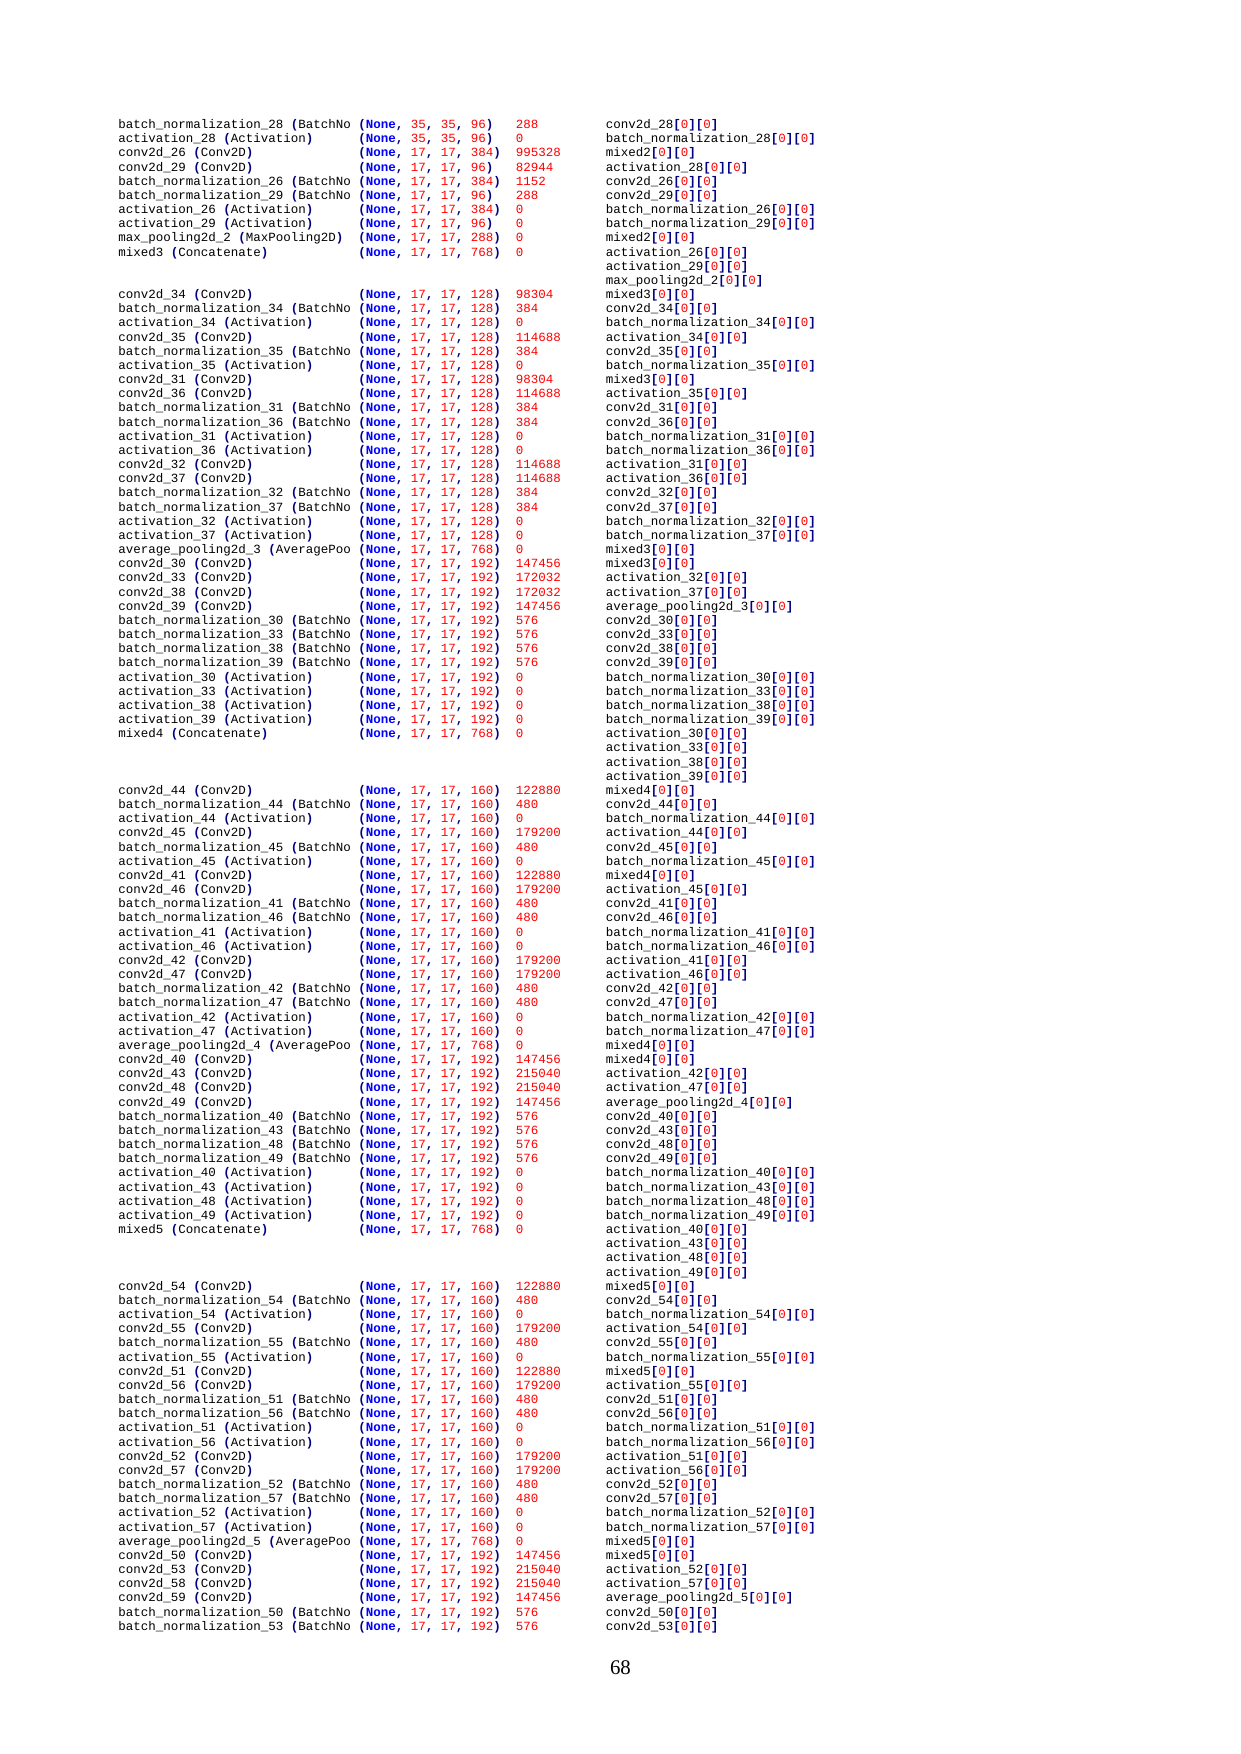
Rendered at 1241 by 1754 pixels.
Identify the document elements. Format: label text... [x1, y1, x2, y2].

text conv2d_42 (Conv2D) (None, 17, 17, 160) 179200 activation_41[0][0] [118, 954, 1122, 968]
text activation_52 (Activation) (None, 17, 17, 160) 0 batch_normalization_52[0][0] [118, 1506, 1122, 1521]
text activation_57 (Activation) (None, 17, 17, 160) 0 batch_normalization_57[0][0] [118, 1521, 1122, 1535]
text batch_normalization_43 (BatchNo (None, 17, 17, 192) 576 conv2d_43[0][0] [118, 1124, 1122, 1138]
text batch_normalization_35 (BatchNo (None, 17, 17, 128) 384 conv2d_35[0][0] [118, 345, 1122, 359]
text max_pooling2d_2 (MaxPooling2D) (None, 17, 17, 288) 0 mixed2[0][0] [118, 231, 1122, 246]
text activation_46 (Activation) (None, 17, 17, 160) 0 batch_normalization_46[0][0] [118, 940, 1122, 954]
text activation_38[0][0] [118, 756, 1122, 770]
text mixed4 (Concatenate) (None, 17, 17, 768) 0 activation_30[0][0] [118, 727, 1122, 741]
text conv2d_45 (Conv2D) (None, 17, 17, 160) 179200 activation_44[0][0] [118, 826, 1122, 841]
text conv2d_57 (Conv2D) (None, 17, 17, 160) 179200 activation_56[0][0] [118, 1464, 1122, 1478]
text mixed5 (Concatenate) (None, 17, 17, 768) 0 activation_40[0][0] [118, 1223, 1122, 1237]
text conv2d_29 (Conv2D) (None, 17, 17, 96) 82944 activation_28[0][0] [118, 161, 1122, 175]
text activation_49 (Activation) (None, 17, 17, 192) 0 batch_normalization_49[0][0] [118, 1209, 1122, 1223]
text batch_normalization_41 (BatchNo (None, 17, 17, 160) 480 conv2d_41[0][0] [118, 897, 1122, 911]
text batch_normalization_26 (BatchNo (None, 17, 17, 384) 1152 conv2d_26[0][0] [118, 175, 1122, 189]
text activation_39 (Activation) (None, 17, 17, 192) 0 batch_normalization_39[0][0] [118, 713, 1122, 727]
text batch_normalization_29 (BatchNo (None, 17, 17, 96) 288 conv2d_29[0][0] [118, 189, 1122, 203]
text batch_normalization_40 (BatchNo (None, 17, 17, 192) 576 conv2d_40[0][0] [118, 1110, 1122, 1124]
text batch_normalization_34 (BatchNo (None, 17, 17, 128) 384 conv2d_34[0][0] [118, 302, 1122, 316]
text activation_43[0][0] [118, 1237, 1122, 1251]
text batch_normalization_32 (BatchNo (None, 17, 17, 128) 384 conv2d_32[0][0] [118, 486, 1122, 501]
text activation_37 (Activation) (None, 17, 17, 128) 0 batch_normalization_37[0][0] [118, 529, 1122, 543]
text batch_normalization_48 (BatchNo (None, 17, 17, 192) 576 conv2d_48[0][0] [118, 1138, 1122, 1152]
text conv2d_56 (Conv2D) (None, 17, 17, 160) 179200 activation_55[0][0] [118, 1379, 1122, 1393]
text conv2d_46 (Conv2D) (None, 17, 17, 160) 179200 activation_45[0][0] [118, 883, 1122, 897]
text conv2d_37 (Conv2D) (None, 17, 17, 128) 114688 activation_36[0][0] [118, 472, 1122, 486]
text conv2d_30 (Conv2D) (None, 17, 17, 192) 147456 mixed3[0][0] [118, 557, 1122, 571]
text batch_normalization_36 (BatchNo (None, 17, 17, 128) 384 conv2d_36[0][0] [118, 416, 1122, 430]
text conv2d_51 (Conv2D) (None, 17, 17, 160) 122880 mixed5[0][0] [118, 1365, 1122, 1379]
text conv2d_48 (Conv2D) (None, 17, 17, 192) 215040 activation_47[0][0] [118, 1081, 1122, 1096]
text conv2d_41 (Conv2D) (None, 17, 17, 160) 122880 mixed4[0][0] [118, 869, 1122, 883]
text conv2d_36 (Conv2D) (None, 17, 17, 128) 114688 activation_35[0][0] [118, 387, 1122, 401]
text conv2d_59 (Conv2D) (None, 17, 17, 192) 147456 average_pooling2d_5[0][0] [118, 1591, 1122, 1606]
text activation_31 (Activation) (None, 17, 17, 128) 0 batch_normalization_31[0][0] [118, 430, 1122, 444]
text conv2d_38 (Conv2D) (None, 17, 17, 192) 172032 activation_37[0][0] [118, 586, 1122, 600]
text conv2d_32 (Conv2D) (None, 17, 17, 128) 114688 activation_31[0][0] [118, 458, 1122, 472]
text conv2d_50 (Conv2D) (None, 17, 17, 192) 147456 mixed5[0][0] [118, 1549, 1122, 1563]
text activation_33 (Activation) (None, 17, 17, 192) 0 batch_normalization_33[0][0] [118, 685, 1122, 699]
text batch_normalization_56 (BatchNo (None, 17, 17, 160) 480 conv2d_56[0][0] [118, 1407, 1122, 1421]
text average_pooling2d_4 (AveragePoo (None, 17, 17, 768) 0 mixed4[0][0] [118, 1039, 1122, 1053]
text batch_normalization_33 (BatchNo (None, 17, 17, 192) 576 conv2d_33[0][0] [118, 628, 1122, 642]
text activation_33[0][0] [118, 741, 1122, 756]
text batch_normalization_30 (BatchNo (None, 17, 17, 192) 576 conv2d_30[0][0] [118, 614, 1122, 628]
text activation_41 (Activation) (None, 17, 17, 160) 0 batch_normalization_41[0][0] [118, 926, 1122, 940]
text conv2d_53 (Conv2D) (None, 17, 17, 192) 215040 activation_52[0][0] [118, 1563, 1122, 1577]
text activation_51 (Activation) (None, 17, 17, 160) 0 batch_normalization_51[0][0] [118, 1421, 1122, 1436]
text batch_normalization_42 (BatchNo (None, 17, 17, 160) 480 conv2d_42[0][0] [118, 982, 1122, 996]
text activation_38 (Activation) (None, 17, 17, 192) 0 batch_normalization_38[0][0] [118, 699, 1122, 713]
text batch_normalization_46 (BatchNo (None, 17, 17, 160) 480 conv2d_46[0][0] [118, 911, 1122, 926]
text conv2d_26 (Conv2D) (None, 17, 17, 384) 995328 mixed2[0][0] [118, 146, 1122, 161]
text activation_43 (Activation) (None, 17, 17, 192) 0 batch_normalization_43[0][0] [118, 1181, 1122, 1195]
text activation_34 (Activation) (None, 17, 17, 128) 0 batch_normalization_34[0][0] [118, 316, 1122, 331]
text batch_normalization_57 (BatchNo (None, 17, 17, 160) 480 conv2d_57[0][0] [118, 1492, 1122, 1506]
text batch_normalization_31 (BatchNo (None, 17, 17, 128) 384 conv2d_31[0][0] [118, 401, 1122, 416]
text conv2d_44 (Conv2D) (None, 17, 17, 160) 122880 mixed4[0][0] [118, 784, 1122, 798]
text batch_normalization_54 (BatchNo (None, 17, 17, 160) 480 conv2d_54[0][0] [118, 1294, 1122, 1308]
text mixed3 (Concatenate) (None, 17, 17, 768) 0 activation_26[0][0] [118, 246, 1122, 260]
text batch_normalization_37 (BatchNo (None, 17, 17, 128) 384 conv2d_37[0][0] [118, 501, 1122, 515]
text conv2d_43 (Conv2D) (None, 17, 17, 192) 215040 activation_42[0][0] [118, 1067, 1122, 1081]
text activation_32 (Activation) (None, 17, 17, 128) 0 batch_normalization_32[0][0] [118, 515, 1122, 529]
text conv2d_49 (Conv2D) (None, 17, 17, 192) 147456 average_pooling2d_4[0][0] [118, 1096, 1122, 1110]
text conv2d_55 (Conv2D) (None, 17, 17, 160) 179200 activation_54[0][0] [118, 1322, 1122, 1336]
text batch_normalization_51 (BatchNo (None, 17, 17, 160) 480 conv2d_51[0][0] [118, 1393, 1122, 1407]
text activation_40 (Activation) (None, 17, 17, 192) 0 batch_normalization_40[0][0] [118, 1166, 1122, 1181]
text conv2d_54 (Conv2D) (None, 17, 17, 160) 122880 mixed5[0][0] [118, 1280, 1122, 1294]
text activation_55 (Activation) (None, 17, 17, 160) 0 batch_normalization_55[0][0] [118, 1351, 1122, 1365]
text activation_42 (Activation) (None, 17, 17, 160) 0 batch_normalization_42[0][0] [118, 1011, 1122, 1025]
text batch_normalization_38 (BatchNo (None, 17, 17, 192) 576 conv2d_38[0][0] [118, 642, 1122, 656]
text activation_54 (Activation) (None, 17, 17, 160) 0 batch_normalization_54[0][0] [118, 1308, 1122, 1322]
text batch_normalization_28 (BatchNo (None, 35, 35, 96) 288 conv2d_28[0][0] [118, 118, 1122, 132]
text activation_45 (Activation) (None, 17, 17, 160) 0 batch_normalization_45[0][0] [118, 855, 1122, 869]
text average_pooling2d_3 (AveragePoo (None, 17, 17, 768) 0 mixed3[0][0] [118, 543, 1122, 557]
text conv2d_39 (Conv2D) (None, 17, 17, 192) 147456 average_pooling2d_3[0][0] [118, 600, 1122, 614]
text activation_49[0][0] [118, 1266, 1122, 1280]
text batch_normalization_45 (BatchNo (None, 17, 17, 160) 480 conv2d_45[0][0] [118, 841, 1122, 855]
text activation_29 (Activation) (None, 17, 17, 96) 0 batch_normalization_29[0][0] [118, 217, 1122, 231]
text activation_48[0][0] [118, 1251, 1122, 1266]
text conv2d_58 (Conv2D) (None, 17, 17, 192) 215040 activation_57[0][0] [118, 1577, 1122, 1591]
text conv2d_33 (Conv2D) (None, 17, 17, 192) 172032 activation_32[0][0] [118, 571, 1122, 586]
text batch_normalization_44 (BatchNo (None, 17, 17, 160) 480 conv2d_44[0][0] [118, 798, 1122, 812]
text batch_normalization_52 (BatchNo (None, 17, 17, 160) 480 conv2d_52[0][0] [118, 1478, 1122, 1492]
text activation_36 (Activation) (None, 17, 17, 128) 0 batch_normalization_36[0][0] [118, 444, 1122, 458]
text average_pooling2d_5 (AveragePoo (None, 17, 17, 768) 0 mixed5[0][0] [118, 1535, 1122, 1549]
text conv2d_35 (Conv2D) (None, 17, 17, 128) 114688 activation_34[0][0] [118, 331, 1122, 345]
text batch_normalization_39 (BatchNo (None, 17, 17, 192) 576 conv2d_39[0][0] [118, 656, 1122, 671]
text activation_26 (Activation) (None, 17, 17, 384) 0 batch_normalization_26[0][0] [118, 203, 1122, 217]
text activation_28 (Activation) (None, 35, 35, 96) 0 batch_normalization_28[0][0] [118, 132, 1122, 146]
text batch_normalization_50 (BatchNo (None, 17, 17, 192) 576 conv2d_50[0][0] [118, 1606, 1122, 1620]
text activation_44 (Activation) (None, 17, 17, 160) 0 batch_normalization_44[0][0] [118, 812, 1122, 826]
text conv2d_40 (Conv2D) (None, 17, 17, 192) 147456 mixed4[0][0] [118, 1053, 1122, 1067]
text conv2d_47 (Conv2D) (None, 17, 17, 160) 179200 activation_46[0][0] [118, 968, 1122, 982]
text batch_normalization_55 (BatchNo (None, 17, 17, 160) 480 conv2d_55[0][0] [118, 1336, 1122, 1351]
text activation_56 (Activation) (None, 17, 17, 160) 0 batch_normalization_56[0][0] [118, 1436, 1122, 1450]
text activation_39[0][0] [118, 770, 1122, 784]
text batch_normalization_49 (BatchNo (None, 17, 17, 192) 576 conv2d_49[0][0] [118, 1152, 1122, 1166]
text activation_30 (Activation) (None, 17, 17, 192) 0 batch_normalization_30[0][0] [118, 671, 1122, 685]
text conv2d_52 (Conv2D) (None, 17, 17, 160) 179200 activation_51[0][0] [118, 1450, 1122, 1464]
text activation_29[0][0] [118, 260, 1122, 274]
text conv2d_31 (Conv2D) (None, 17, 17, 128) 98304 mixed3[0][0] [118, 373, 1122, 387]
text activation_35 (Activation) (None, 17, 17, 128) 0 batch_normalization_35[0][0] [118, 359, 1122, 373]
text conv2d_34 (Conv2D) (None, 17, 17, 128) 98304 mixed3[0][0] [118, 288, 1122, 302]
text activation_48 (Activation) (None, 17, 17, 192) 0 batch_normalization_48[0][0] [118, 1195, 1122, 1209]
text activation_47 (Activation) (None, 17, 17, 160) 0 batch_normalization_47[0][0] [118, 1025, 1122, 1039]
text batch_normalization_47 (BatchNo (None, 17, 17, 160) 480 conv2d_47[0][0] [118, 996, 1122, 1011]
text batch_normalization_53 (BatchNo (None, 17, 17, 192) 576 conv2d_53[0][0] [118, 1620, 1122, 1634]
text max_pooling2d_2[0][0] [118, 274, 1122, 288]
